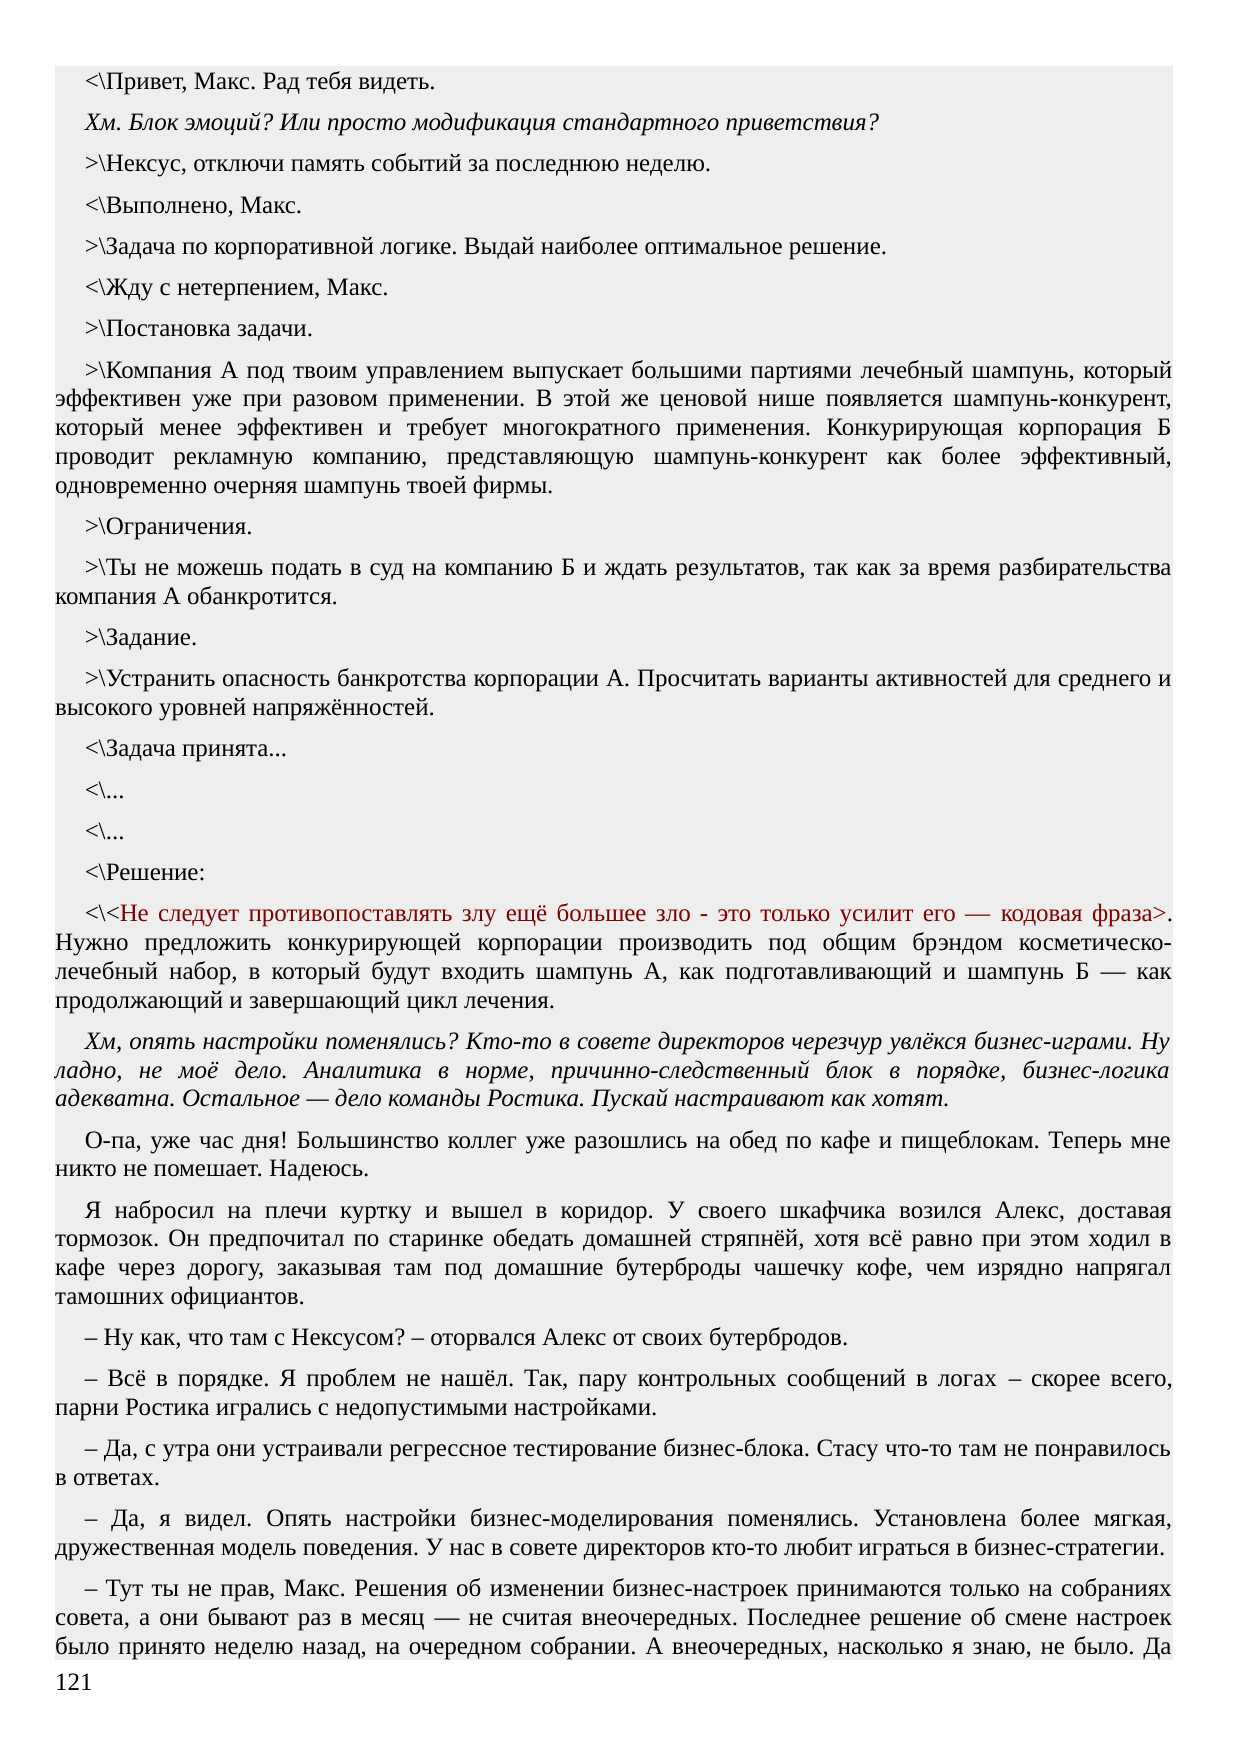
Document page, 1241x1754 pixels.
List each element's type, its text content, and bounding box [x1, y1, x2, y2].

text Хм. Блок эмоций? Или просто модификация стандартного приветствия? [55, 107, 1173, 136]
text <\Выполнено, Макс. [55, 190, 1173, 218]
text >\Ограничения. [55, 511, 1173, 540]
text – Тут ты не прав, Макс. Решения об изменении бизнес-настроек принимаются только на собраниях совета, а они бывают раз в месяц — не считая внеочередных. Последнее решение об смене настроек было принято неделю назад, на очередном собрании. А внеочередных, насколько я знаю, не было. Да [55, 1573, 1173, 1660]
text <\Привет, Макс. Рад тебя видеть. [55, 66, 1173, 95]
text >\Постановка задачи. [55, 313, 1173, 342]
text >\Задача по корпоративной логике. Выдай наиболее оптимальное решение. [55, 231, 1173, 260]
text <\Задача принята... [55, 733, 1173, 762]
text >\Ты не можешь подать в суд на компанию Б и ждать результатов, так как за время разбирательства компания А обанкротится. [55, 552, 1173, 610]
text О-па, уже час дня! Большинство коллег уже разошлись на обед по кафе и пищеблокам. Теперь мне никто не помешает. Надеюсь. [55, 1125, 1173, 1182]
text >\Задание. [55, 622, 1173, 651]
text – Ну как, что там с Нексусом? – оторвался Алекс от своих бутербродов. [55, 1322, 1173, 1351]
text >\Устранить опасность банкротства корпорации А. Просчитать варианты активностей для среднего и высокого уровней напряжённостей. [55, 663, 1173, 721]
text – Да, с утра они устраивали регрессное тестирование бизнес-блока. Стасу что-то там не понравилось в ответах. [55, 1433, 1173, 1491]
text >\Компания А под твоим управлением выпускает большими партиями лечебный шампунь, который эффективен уже при разовом применении. В этой же ценовой нише появляется шампунь-конкурент, который менее эффективен и требует многократного применения. Конкурирующая корпорация Б проводит рекламную компанию, представляющую шампунь-конкурент как более эффективный, одновременно очерняя шампунь твоей фирмы. [55, 355, 1173, 498]
text <\... [55, 775, 1173, 803]
text <\Жду с нетерпением, Макс. [55, 272, 1173, 301]
text <\Решение: [55, 857, 1173, 886]
text >\Нексус, отключи память событий за последнюю неделю. [55, 148, 1173, 177]
text – Да, я видел. Опять настройки бизнес-моделирования поменялись. Установлена более мягкая, дружественная модель поведения. У нас в совете директоров кто-то любит играться в бизнес-стратегии. [55, 1503, 1173, 1561]
text <\<Не следует противопоставлять злу ещё большее зло - это только усилит его — кодовая фраза>. Нужно предложить конкурирующей корпорации производить под общим брэндом косметическо-лечебный набор, в который будут входить шампунь А, как подготавливающий и шампунь Б — как продолжающий и завершающий цикл лечения. [55, 898, 1173, 1013]
text – Всё в порядке. Я проблем не нашёл. Так, пару контрольных сообщений в логах – скорее всего, парни Ростика игрались с недопустимыми настройками. [55, 1363, 1173, 1421]
text Я набросил на плечи куртку и вышел в коридор. У своего шкафчика возился Алекс, доставая тормозок. Он предпочитал по старинке обедать домашней стряпнёй, хотя всё равно при этом ходил в кафе через дорогу, заказывая там под домашние бутерброды чашечку кофе, чем изрядно напрягал тамошних официантов. [55, 1195, 1173, 1310]
text <\... [55, 816, 1173, 845]
text Хм, опять настройки поменялись? Кто-то в совете директоров черезчур увлёкся бизнес-играми. Ну ладно, не моё дело. Аналитика в норме, причинно-следственный блок в порядке, бизнес-логика адекватна. Остальное — дело команды Ростика. Пускай настраивают как хотят. [55, 1026, 1173, 1112]
